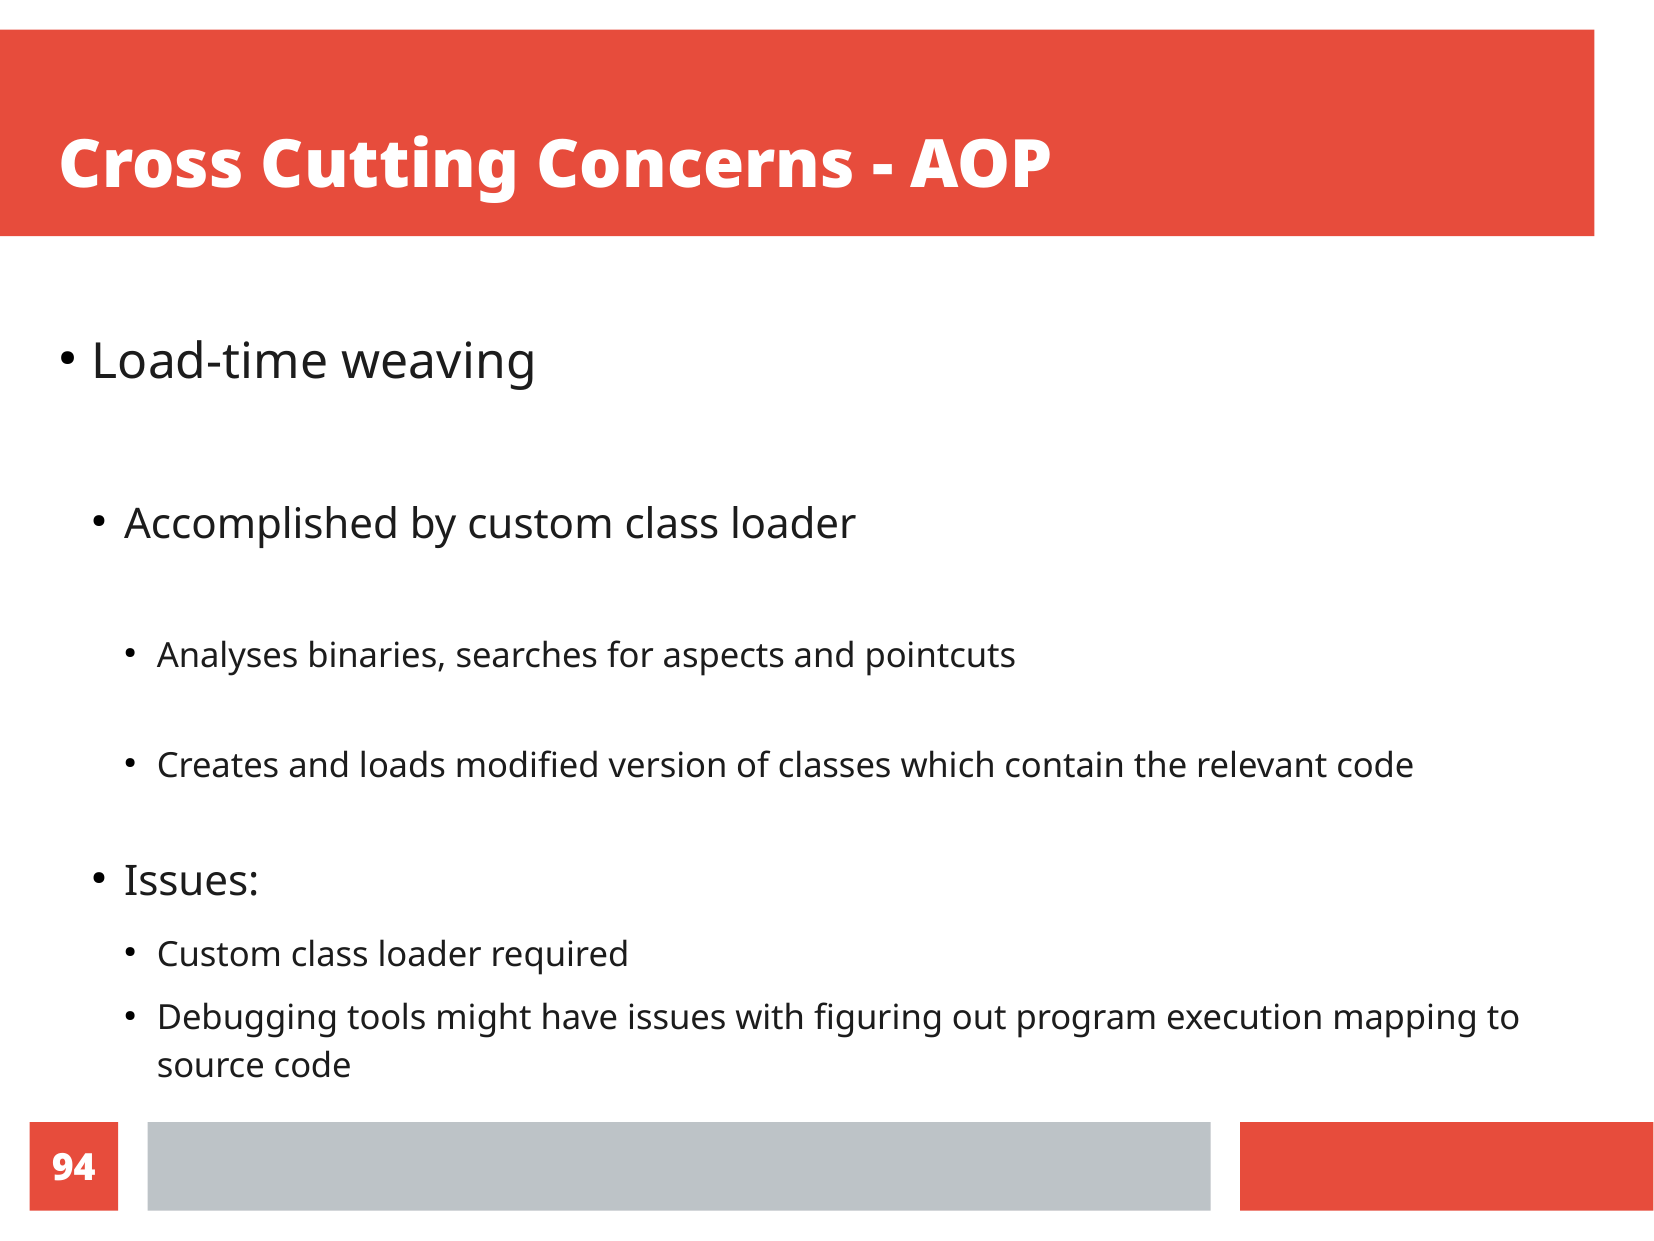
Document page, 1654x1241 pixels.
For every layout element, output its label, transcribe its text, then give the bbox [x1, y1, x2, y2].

title Cross Cutting Concerns - AOP [59, 59, 1595, 207]
list Load-time weaving Accomplished by custom class loader Analyses binaries, searches for aspects and pointcuts Creates and loads modified version of classes which contain the relevant code Issues: Custom class loader required Debugging tools might have issues with figuring out program execution mapping to source code [59, 324, 1565, 1093]
